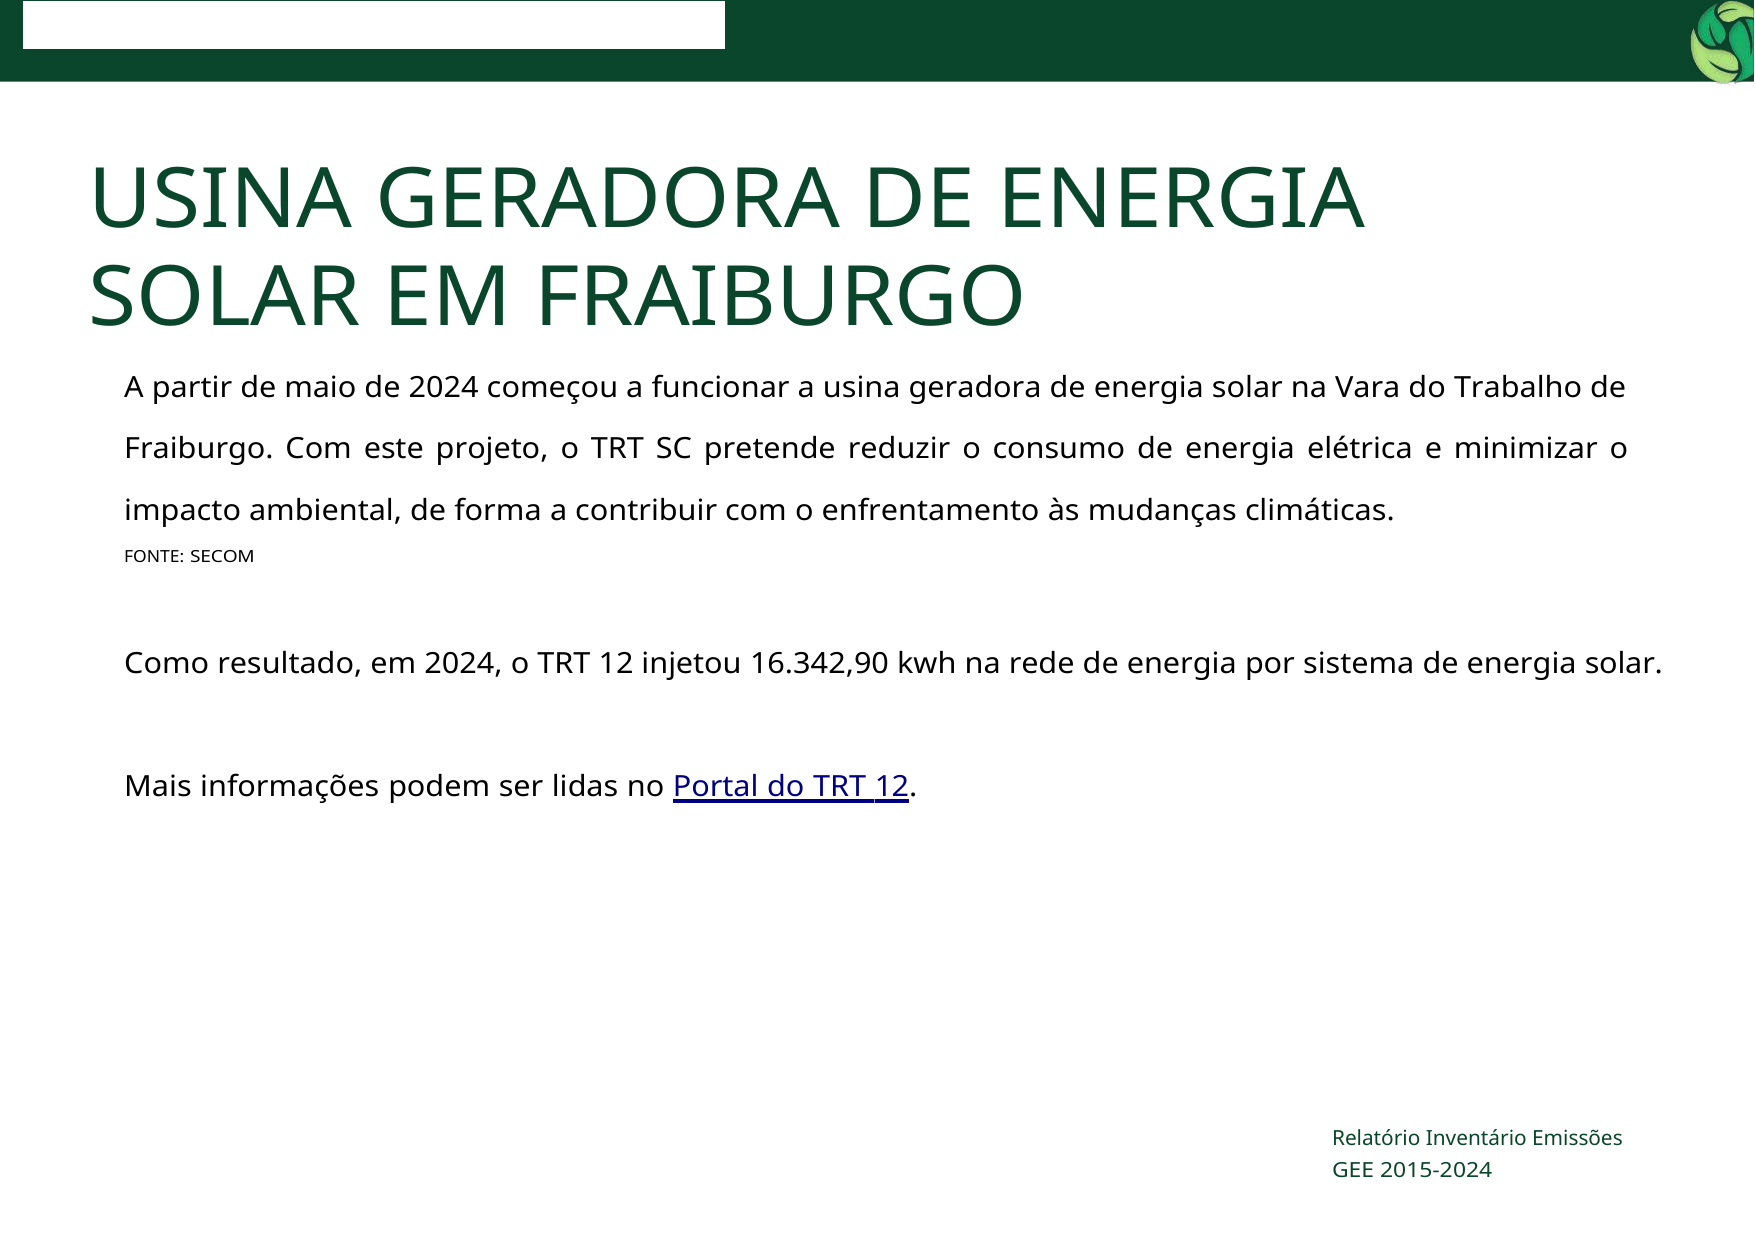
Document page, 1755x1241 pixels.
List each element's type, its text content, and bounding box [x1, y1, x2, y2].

text A partir de maio de 2024 começou a funcionar a usina geradora de energia solar na Vara do Trabalho de Fraiburgo. Com este projeto, o TRT SC pretende reduzir o consumo de energia elétrica e minimizar o impacto ambiental, de forma a contribuir com o enfrentamento às mudanças climáticas. [124, 366, 1630, 528]
text Mais informações podem ser lidas no Portal do TRT 12. [124, 765, 1754, 805]
text FONTE: SECOM [124, 550, 1754, 566]
subtitle USINA GERADORA DE ENERGIA SOLAR EM FRAIBURGO [88, 145, 1624, 350]
text Como resultado, em 2024, o TRT 12 injetou 16.342,90 kwh na rede de energia por sistema de energia solar. [124, 642, 1754, 682]
